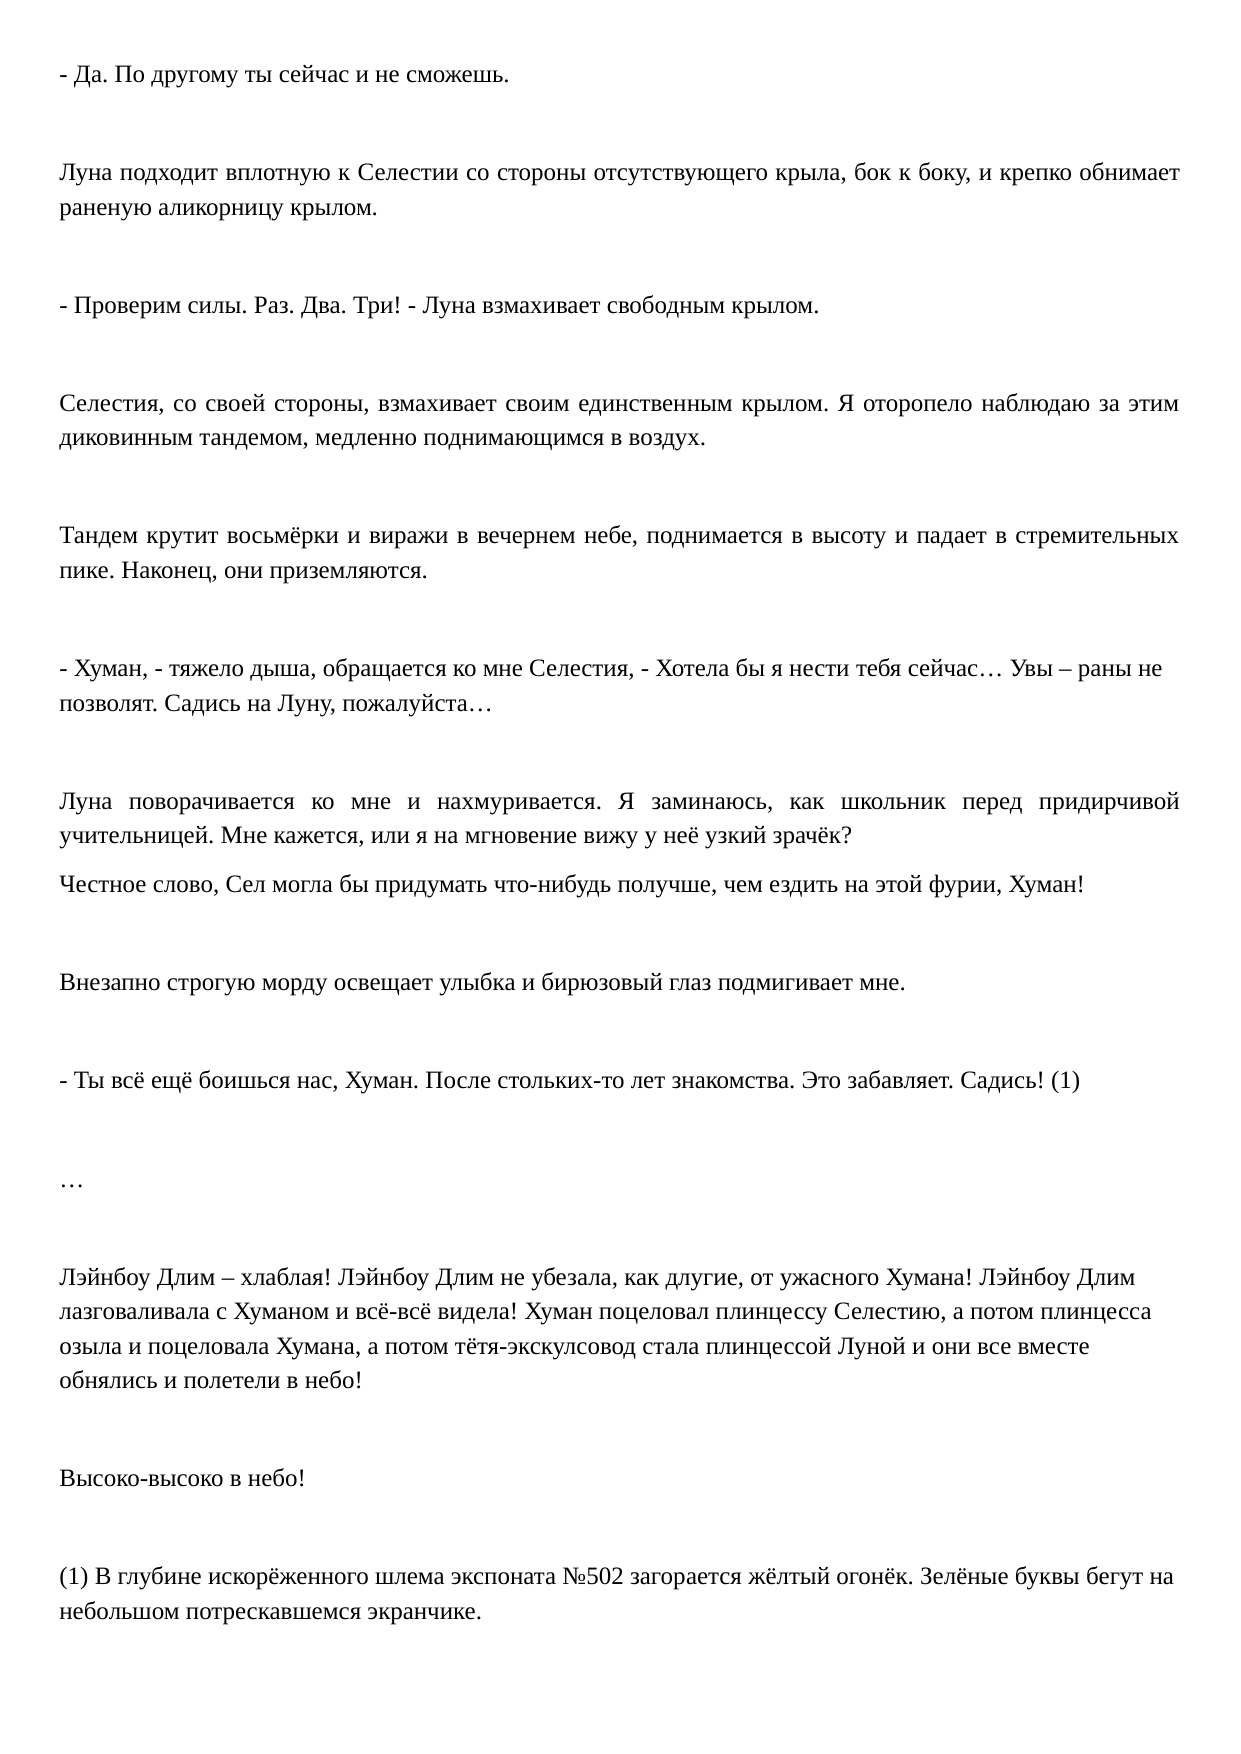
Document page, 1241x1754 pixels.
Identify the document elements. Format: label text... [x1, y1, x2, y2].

text Тандем крутит восьмёрки и виражи в вечернем небе, поднимается в высоту и падает в стремительных пике. Наконец, они приземляются. [59, 521, 1181, 584]
text Внезапно строгую морду освещает улыбка и бирюзовый глаз подмигивает мне. [59, 967, 1181, 996]
text Честное слово, Сел могла бы придумать что-нибудь получше, чем ездить на этой фурии, Хуман! [59, 869, 1181, 898]
text - Да. По другому ты сейчас и не сможешь. [59, 59, 1181, 88]
text - Ты всё ещё боишься нас, Хуман. После стольких-то лет знакомства. Это забавляет. Садись! (1) [59, 1066, 1181, 1094]
text Высоко-высоко в небо! [59, 1463, 1181, 1492]
text Луна подходит вплотную к Селестии со стороны отсутствующего крыла, бок к боку, и крепко обнимает раненую аликорницу крылом. [59, 157, 1181, 220]
text Селестия, со своей стороны, взмахивает своим единственным крылом. Я оторопело наблюдаю за этим диковинным тандемом, медленно поднимающимся в воздух. [59, 388, 1181, 451]
text (1) В глубине искорёженного шлема экспоната №502 загорается жёлтый огонёк. Зелёные буквы бегут на небольшом потрескавшемся экранчике. [59, 1561, 1181, 1625]
text … [59, 1164, 1181, 1192]
text - Хуман, - тяжело дыша, обращается ко мне Селестия, - Хотела бы я нести тебя сейчас… Увы – раны не позволят. Садись на Луну, пожалуйста… [59, 653, 1181, 716]
text Лэйнбоу Длим – хлаблая! Лэйнбоу Длим не убезала, как длугие, от ужасного Хумана! Лэйнбоу Длим лазговаливала с Хуманом и всё-всё видела! Хуман поцеловал плинцессу Селестию, а потом плинцесса озыла и поцеловала Хумана, а потом тётя-экскулсовод стала плинцессой Луной и они все вместе обнялись и полетели в небо! [59, 1262, 1181, 1394]
text Луна поворачивается ко мне и нахмуривается. Я заминаюсь, как школьник перед придирчивой учительницей. Мне кажется, или я на мгновение вижу у неё узкий зрачёк? [59, 786, 1181, 849]
text - Проверим силы. Раз. Два. Три! - Луна взмахивает свободным крылом. [59, 290, 1181, 318]
